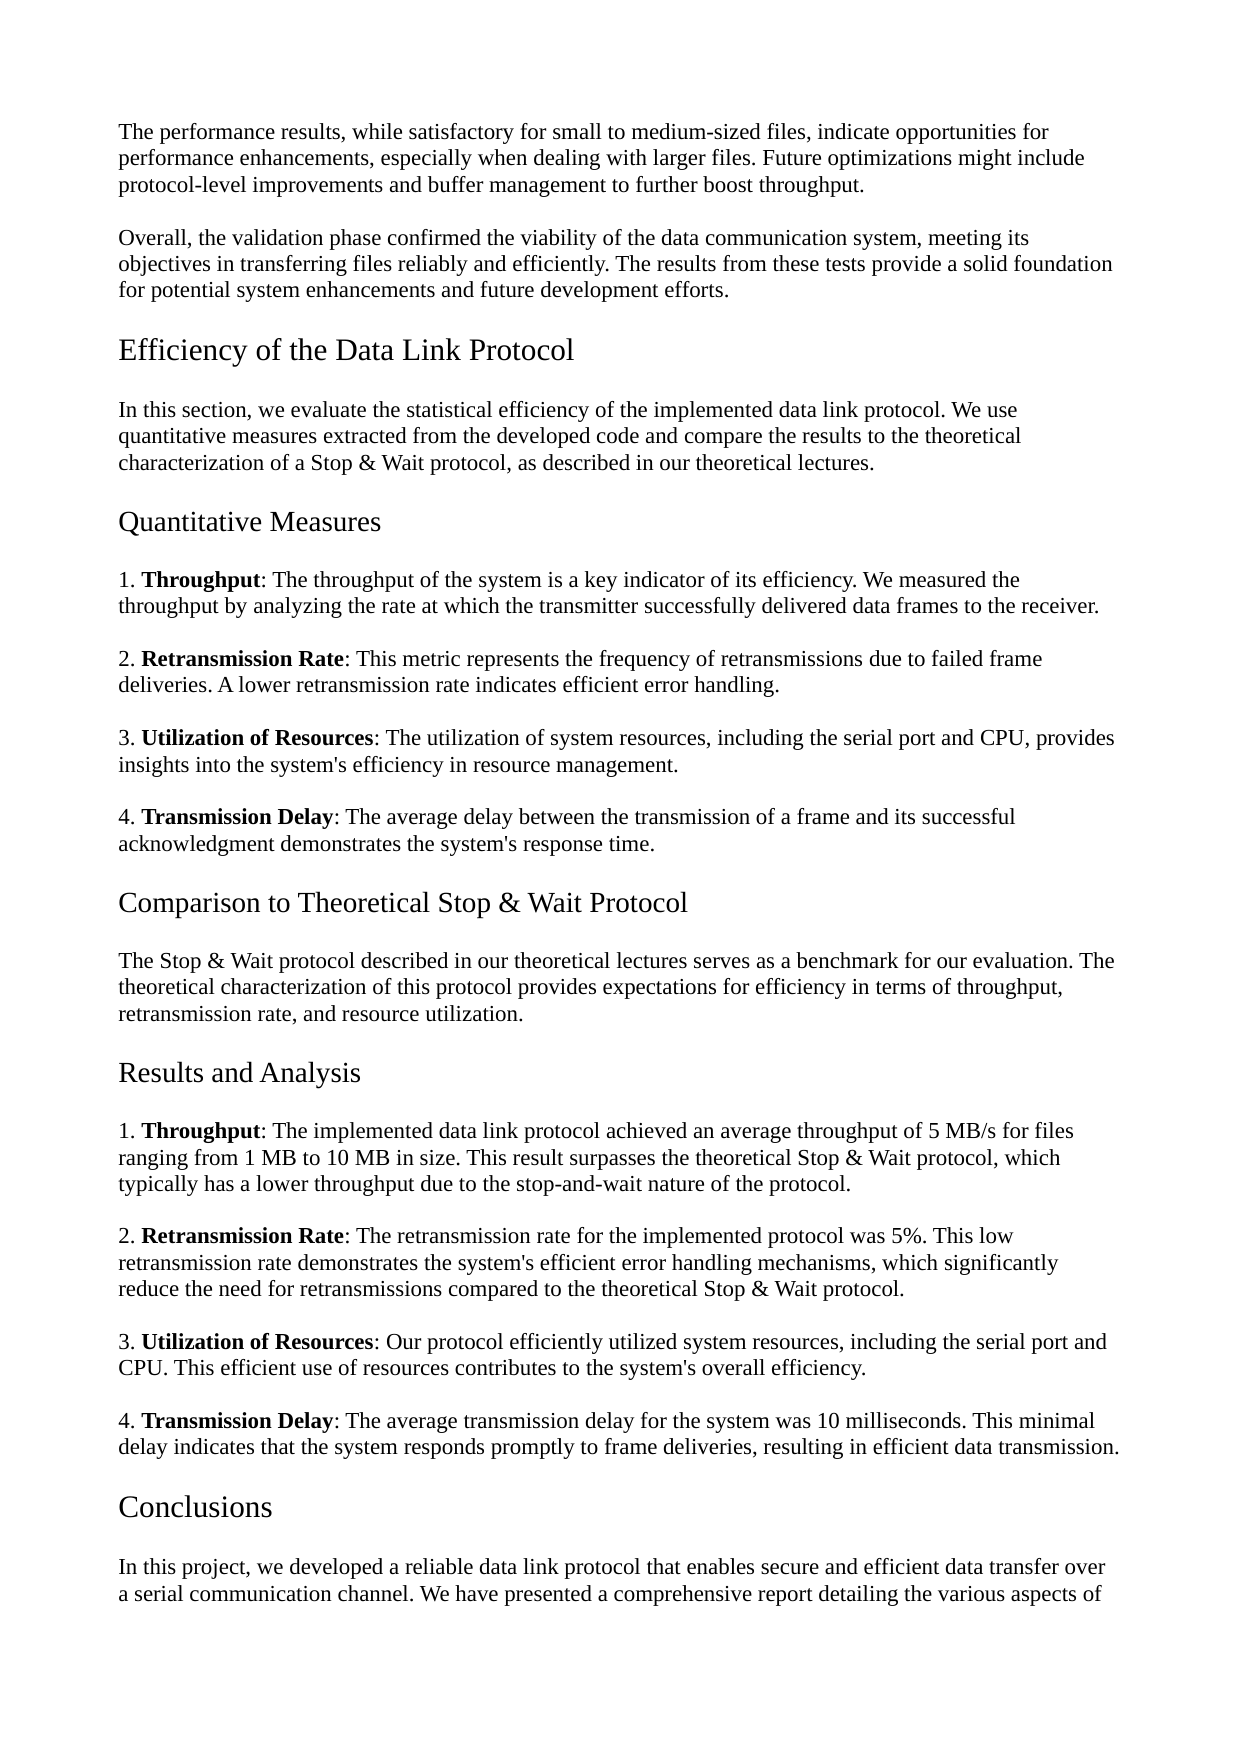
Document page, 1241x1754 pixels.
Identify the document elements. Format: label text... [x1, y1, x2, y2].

text 1. Throughput: The implemented data link protocol achieved an average throughput of 5 MB/s for files ranging from 1 MB to 10 MB in size. This result surpasses the theoretical Stop & Wait protocol, which typically has a lower throughput due to the stop-and-wait nature of the protocol. [118, 1117, 1122, 1196]
text Overall, the validation phase confirmed the viability of the data communication system, meeting its objectives in transferring files reliably and efficiently. The results from these tests provide a solid foundation for potential system enhancements and future development efforts. [118, 223, 1122, 303]
text Comparison to Theoretical Stop & Wait Protocol [118, 885, 1122, 918]
text In this section, we evaluate the statistical efficiency of the implemented data link protocol. We use quantitative measures extracted from the developed code and compare the results to the theoretical characterization of a Stop & Wait protocol, as described in our theoretical lectures. [118, 396, 1122, 475]
text 4. Transmission Delay: The average transmission delay for the system was 10 milliseconds. This minimal delay indicates that the system responds promptly to frame deliveries, resulting in efficient data transmission. [118, 1407, 1122, 1460]
text 3. Utilization of Resources: The utilization of system resources, including the serial port and CPU, provides insights into the system's efficiency in resource management. [118, 724, 1122, 777]
text Conclusions [118, 1488, 1122, 1524]
text The Stop & Wait protocol described in our theoretical lectures serves as a benchmark for our evaluation. The theoretical characterization of this protocol provides expectations for efficiency in terms of throughput, retransmission rate, and resource utilization. [118, 947, 1122, 1026]
text 3. Utilization of Resources: Our protocol efficiently utilized system resources, including the serial port and CPU. This efficient use of resources contributes to the system's overall efficiency. [118, 1328, 1122, 1381]
text 2. Retransmission Rate: The retransmission rate for the implemented protocol was 5%. This low retransmission rate demonstrates the system's efficient error handling mechanisms, which significantly reduce the need for retransmissions compared to the theoretical Stop & Wait protocol. [118, 1223, 1122, 1302]
text Quantitative Measures [118, 504, 1122, 537]
text Results and Analysis [118, 1055, 1122, 1088]
text Efficiency of the Data Link Protocol [118, 331, 1122, 367]
text 2. Retransmission Rate: This metric represents the frequency of retransmissions due to failed frame deliveries. A lower retransmission rate indicates efficient error handling. [118, 645, 1122, 698]
text The performance results, while satisfactory for small to medium-sized files, indicate opportunities for performance enhancements, especially when dealing with larger files. Future optimizations might include protocol-level improvements and buffer management to further boost throughput. [118, 118, 1122, 197]
text 4. Transmission Delay: The average delay between the transmission of a frame and its successful acknowledgment demonstrates the system's response time. [118, 803, 1122, 856]
text In this project, we developed a reliable data link protocol that enables secure and efficient data transfer over a serial communication channel. We have presented a comprehensive report detailing the various aspects of [118, 1553, 1122, 1606]
text 1. Throughput: The throughput of the system is a key indicator of its efficiency. We measured the throughput by analyzing the rate at which the transmitter successfully delivered data frames to the receiver. [118, 566, 1122, 619]
